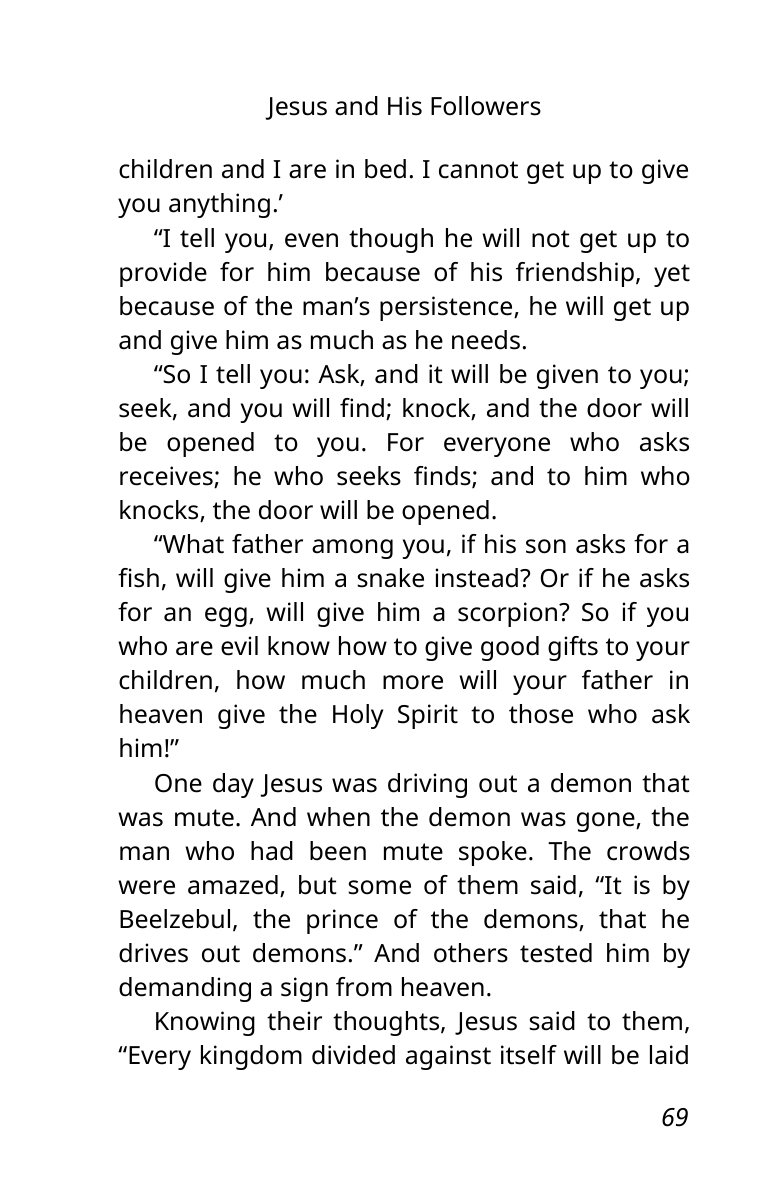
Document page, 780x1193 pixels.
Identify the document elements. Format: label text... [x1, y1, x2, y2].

text “I tell you, even though he will not get up to provide for him because of his friendship, yet because of the man’s persistence, he will get up and give him as much as he needs. [118, 220, 691, 356]
text “So I tell you: Ask, and it will be given to you; seek, and you will find; knock, and the door will be opened to you. For everyone who asks receives; he who seeks finds; and to him who knocks, the door will be opened. [118, 356, 691, 527]
text Knowing their thoughts, Jesus said to them, “Every kingdom divided against itself will be laid [118, 1004, 691, 1072]
text “What father among you, if his son asks for a fish, will give him a snake instead? Or if he asks for an egg, will give him a scorpion? So if you who are evil know how to give good gifts to your children, how much more will your father in heaven give the Holy Spirit to those who ask him!” [118, 527, 691, 765]
text children and I are in bed. I cannot get up to give you anything.’ [118, 152, 691, 220]
text One day Jesus was driving out a demon that was mute. And when the demon was gone, the man who had been mute spoke. The crowds were amazed, but some of them said, “It is by Beelzebul, the prince of the demons, that he drives out demons.” And others tested him by demanding a sign from heaven. [118, 765, 691, 1004]
